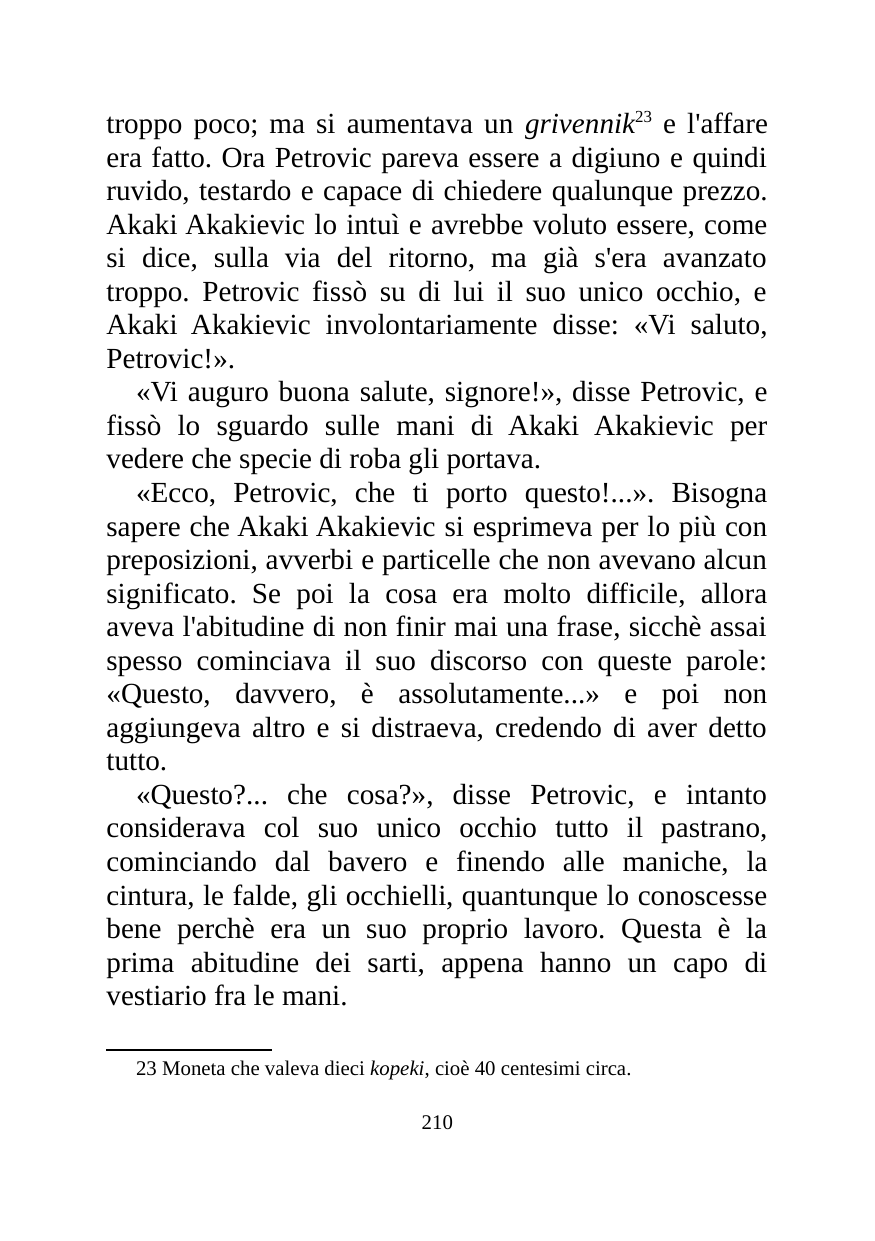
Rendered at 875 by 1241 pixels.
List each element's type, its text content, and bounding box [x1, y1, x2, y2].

text «Vi auguro buona salute, signore!», disse Petrovic, e fissò lo sguardo sulle mani di Akaki Akakievic per vedere che specie di roba gli portava. [106, 374, 768, 475]
text «Ecco, Petrovic, che ti porto questo!...». Bisogna sapere che Akaki Akakievic si esprimeva per lo più con preposizioni, avverbi e particelle che non avevano alcun significato. Se poi la cosa era molto difficile, allora aveva l'abitudine di non finir mai una frase, sicchè assai spesso cominciava il suo discorso con queste parole: «Questo, davvero, è assolutamente...» e poi non aggiungeva altro e si distraeva, credendo di aver detto tutto. [106, 475, 768, 777]
text troppo poco; ma si aumentava un grivennik e l'affare era fatto. Ora Petrovic pareva essere a digiuno e quindi ruvido, testardo e capace di chiedere qualunque prezzo. Akaki Akakievic lo intuì e avrebbe voluto essere, come si dice, sulla via del ritorno, ma già s'era avanzato troppo. Petrovic fissò su di lui il suo unico occhio, e Akaki Akakievic involontariamente disse: «Vi saluto, Petrovic!». [106, 106, 768, 374]
text Moneta che valeva dieci kopeki, cioè 40 centesimi circa. [106, 1056, 768, 1080]
text «Questo?... che cosa?», disse Petrovic, e intanto considerava col suo unico occhio tutto il pastrano, cominciando dal bavero e finendo alle maniche, la cintura, le falde, gli occhielli, quantunque lo conoscesse bene perchè era un suo proprio lavoro. Questa è la prima abitudine dei sarti, appena hanno un capo di vestiario fra le mani. [106, 777, 768, 1012]
